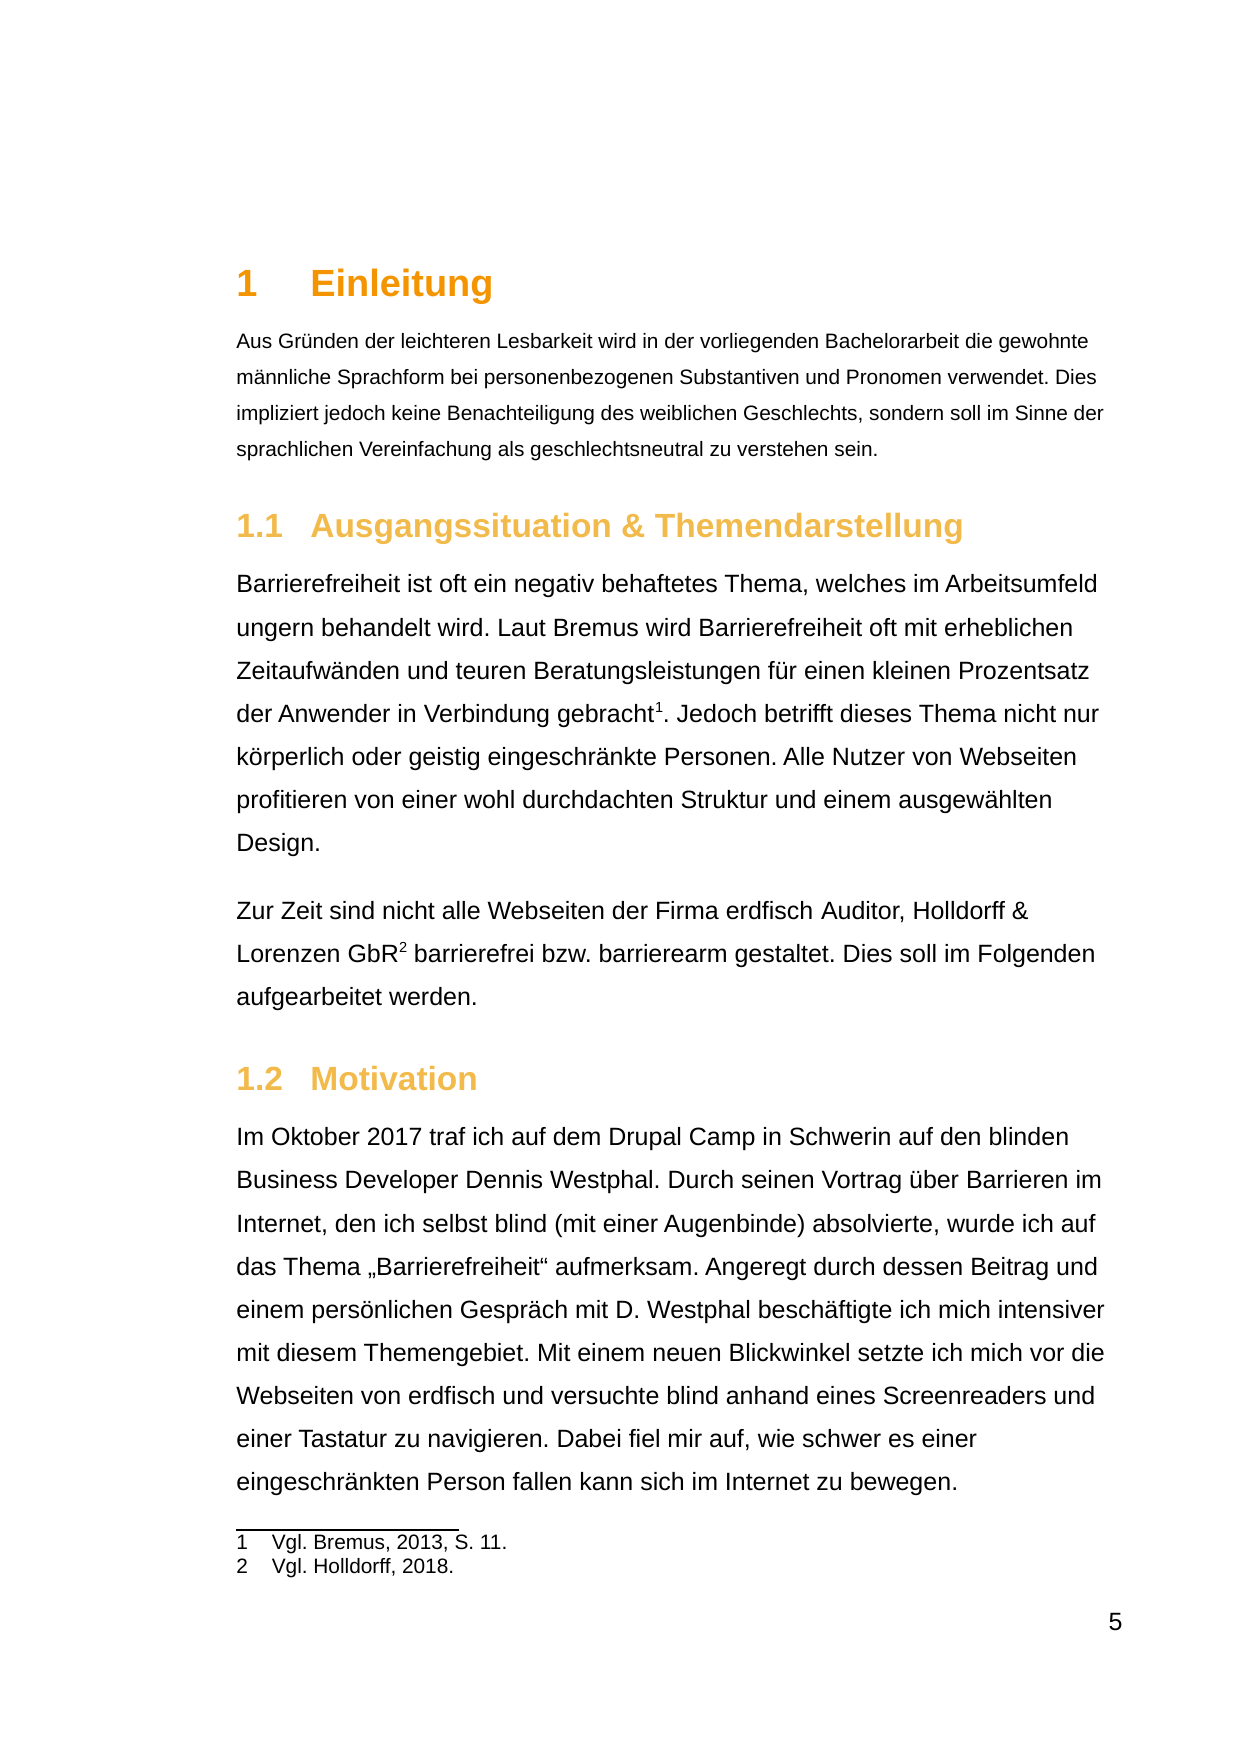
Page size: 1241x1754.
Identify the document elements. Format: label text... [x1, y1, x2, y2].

text Im Oktober 2017 traf ich auf dem Drupal Camp in Schwerin auf den blinden Business Developer Dennis Westphal. Durch seinen Vortrag über Barrieren im Internet, den ich selbst blind (mit einer Augenbinde) absolvierte, wurde ich auf das Thema „Barrierefreiheit“ aufmerksam. Angeregt durch dessen Beitrag und einem persönlichen Gespräch mit D. Westphal beschäftigte ich mich intensiver mit diesem Themengebiet. Mit einem neuen Blickwinkel setzte ich mich vor die Webseiten von erdfisch und versuchte blind anhand eines Screenreaders und einer Tastatur zu navigieren. Dabei fiel mir auf, wie schwer es einer eingeschränkten Person fallen kann sich im Internet zu bewegen. [236, 1122, 1122, 1496]
text Vgl. Holldorff, 2018. [236, 1554, 1122, 1578]
text Zur Zeit sind nicht alle Webseiten der Firma erdfisch Auditor, Holldorff & Lorenzen GbR barrierefrei bzw. barrierearm gestaltet. Dies soll im Folgenden aufgearbeitet werden. [236, 896, 1122, 1011]
text Vgl. Bremus, 2013, S. 11. [236, 1530, 1122, 1554]
subtitle Ausgangssituation & Themendarstellung [236, 506, 1122, 544]
text Barrierefreiheit ist oft ein negativ behaftetes Thema, welches im Arbeitsumfeld ungern behandelt wird. Laut Bremus wird Barrierefreiheit oft mit erheblichen Zeitaufwänden und teuren Beratungsleistungen für einen kleinen Prozentsatz der Anwender in Verbindung gebracht. Jedoch betrifft dieses Thema nicht nur körperlich oder geistig eingeschränkte Personen. Alle Nutzer von Webseiten profitieren von einer wohl durchdachten Struktur und einem ausgewählten Design. [236, 569, 1122, 857]
subtitle Motivation [236, 1059, 1122, 1097]
text Aus Gründen der leichteren Lesbarkeit wird in der vorliegenden Bachelorarbeit die gewohnte männliche Sprachform bei personenbezogenen Substantiven und Pronomen verwendet. Dies impliziert jedoch keine Benachteiligung des weiblichen Geschlechts, sondern soll im Sinne der sprachlichen Vereinfachung als geschlechtsneutral zu verstehen sein. [236, 329, 1122, 461]
subtitle Einleitung [236, 260, 1122, 304]
